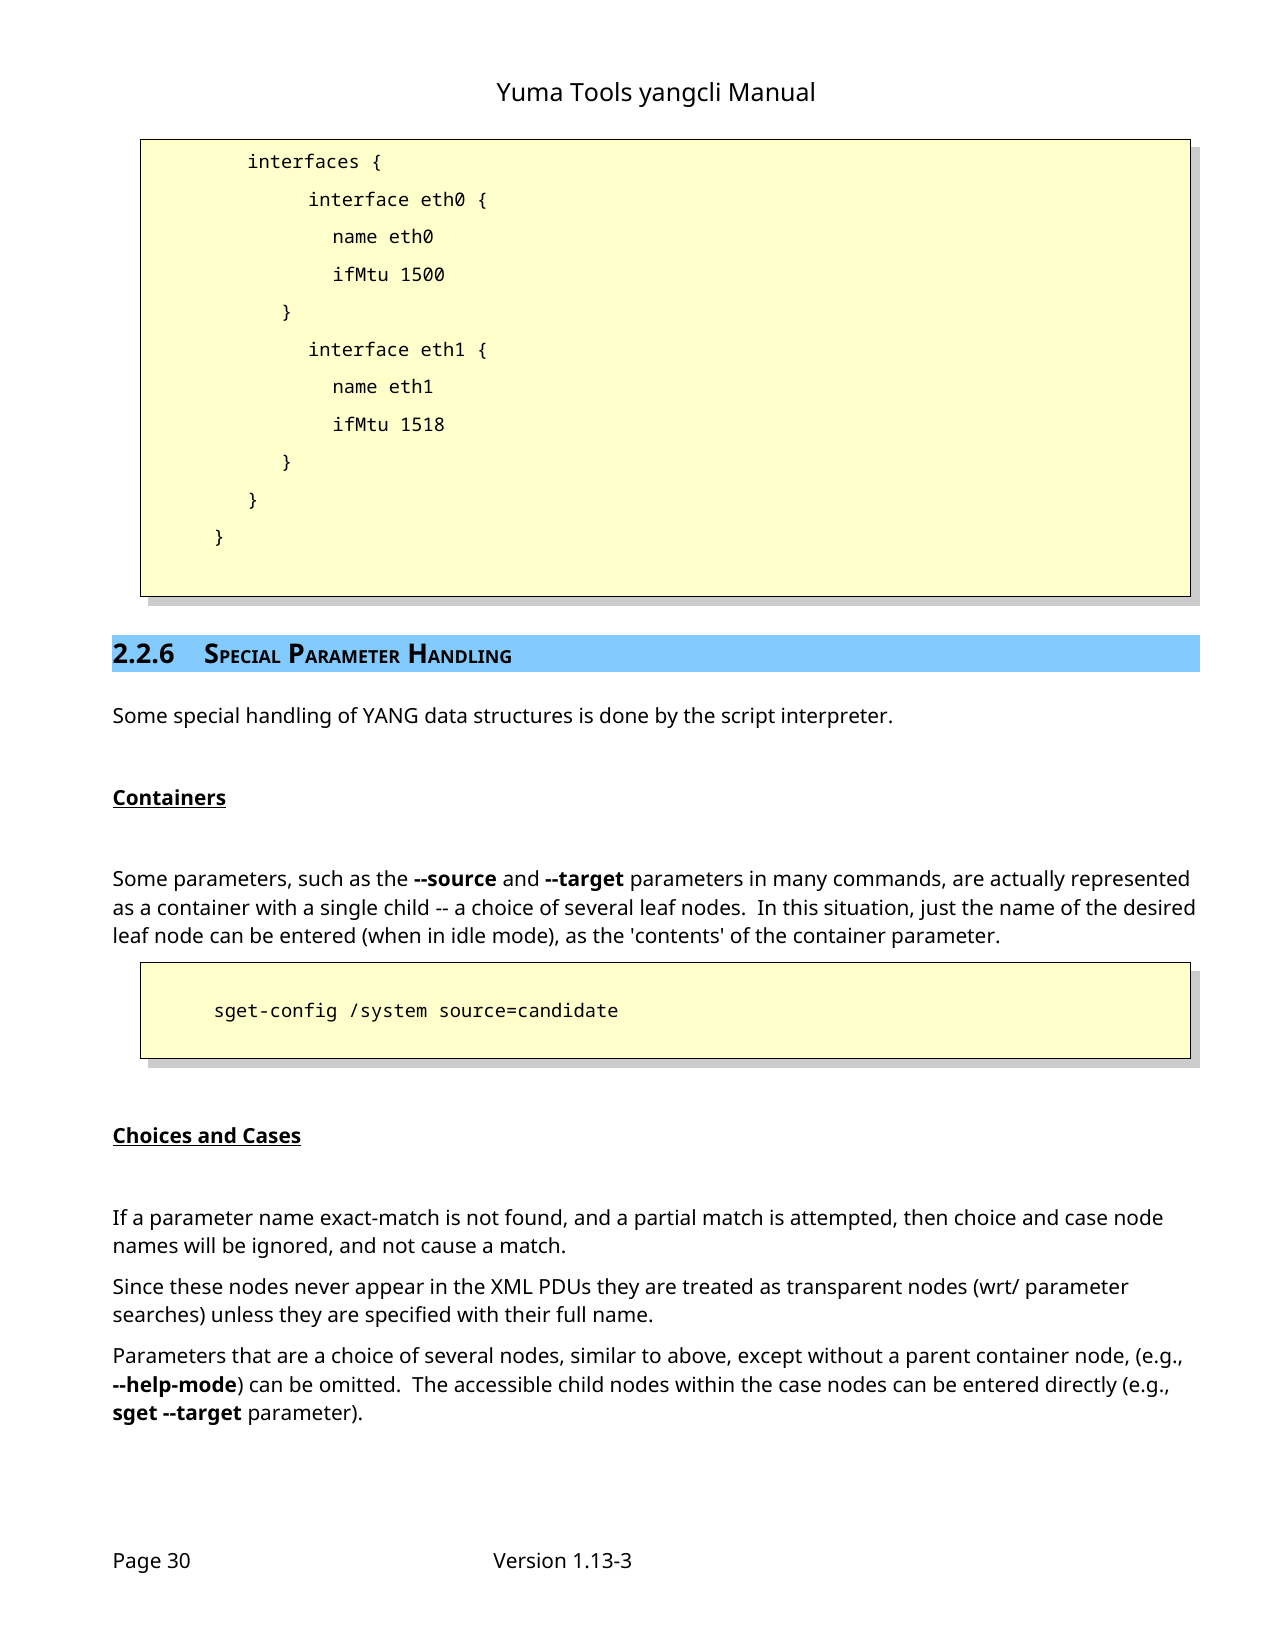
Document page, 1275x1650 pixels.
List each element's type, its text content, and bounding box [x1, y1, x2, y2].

text name eth1 [141, 363, 1190, 399]
text } [141, 513, 1190, 549]
text Since these nodes never appear in the XML PDUs they are treated as transparent nodes (wrt/ parameter searches) unless they are specified with their full name. [112, 1272, 1200, 1329]
text interface eth1 { [141, 326, 1190, 362]
text } [141, 288, 1190, 324]
text Containers [112, 783, 1200, 811]
text If a parameter name exact-match is not found, and a partial match is attempted, then choice and case node names will be ignored, and not cause a match. [112, 1203, 1200, 1259]
text } [141, 438, 1190, 474]
text } [141, 476, 1190, 512]
subtitle Special Parameter Handling [112, 635, 1200, 672]
text Choices and Cases [112, 1121, 1200, 1149]
text Parameters that are a choice of several nodes, similar to above, except without a parent container node, (e.g., --help-mode) can be omitted. The accessible child nodes within the case nodes can be entered directly (e.g., sget --target parameter). [112, 1341, 1200, 1427]
text ifMtu 1518 [141, 401, 1190, 437]
text interface eth0 { [141, 176, 1190, 212]
text name eth0 [141, 213, 1190, 249]
text Some parameters, such as the --source and --target parameters in many commands, are actually represented as a container with a single child -- a choice of several leaf nodes. In this situation, just the name of the desired leaf node can be entered (when in idle mode), as the 'contents' of the container parameter. [112, 864, 1200, 950]
text sget-config /system source=candidate [141, 963, 1190, 1058]
text Some special handling of YANG data structures is done by the script interpreter. [112, 701, 1200, 729]
text interfaces { [141, 140, 1190, 174]
text ifMtu 1500 [141, 251, 1190, 287]
